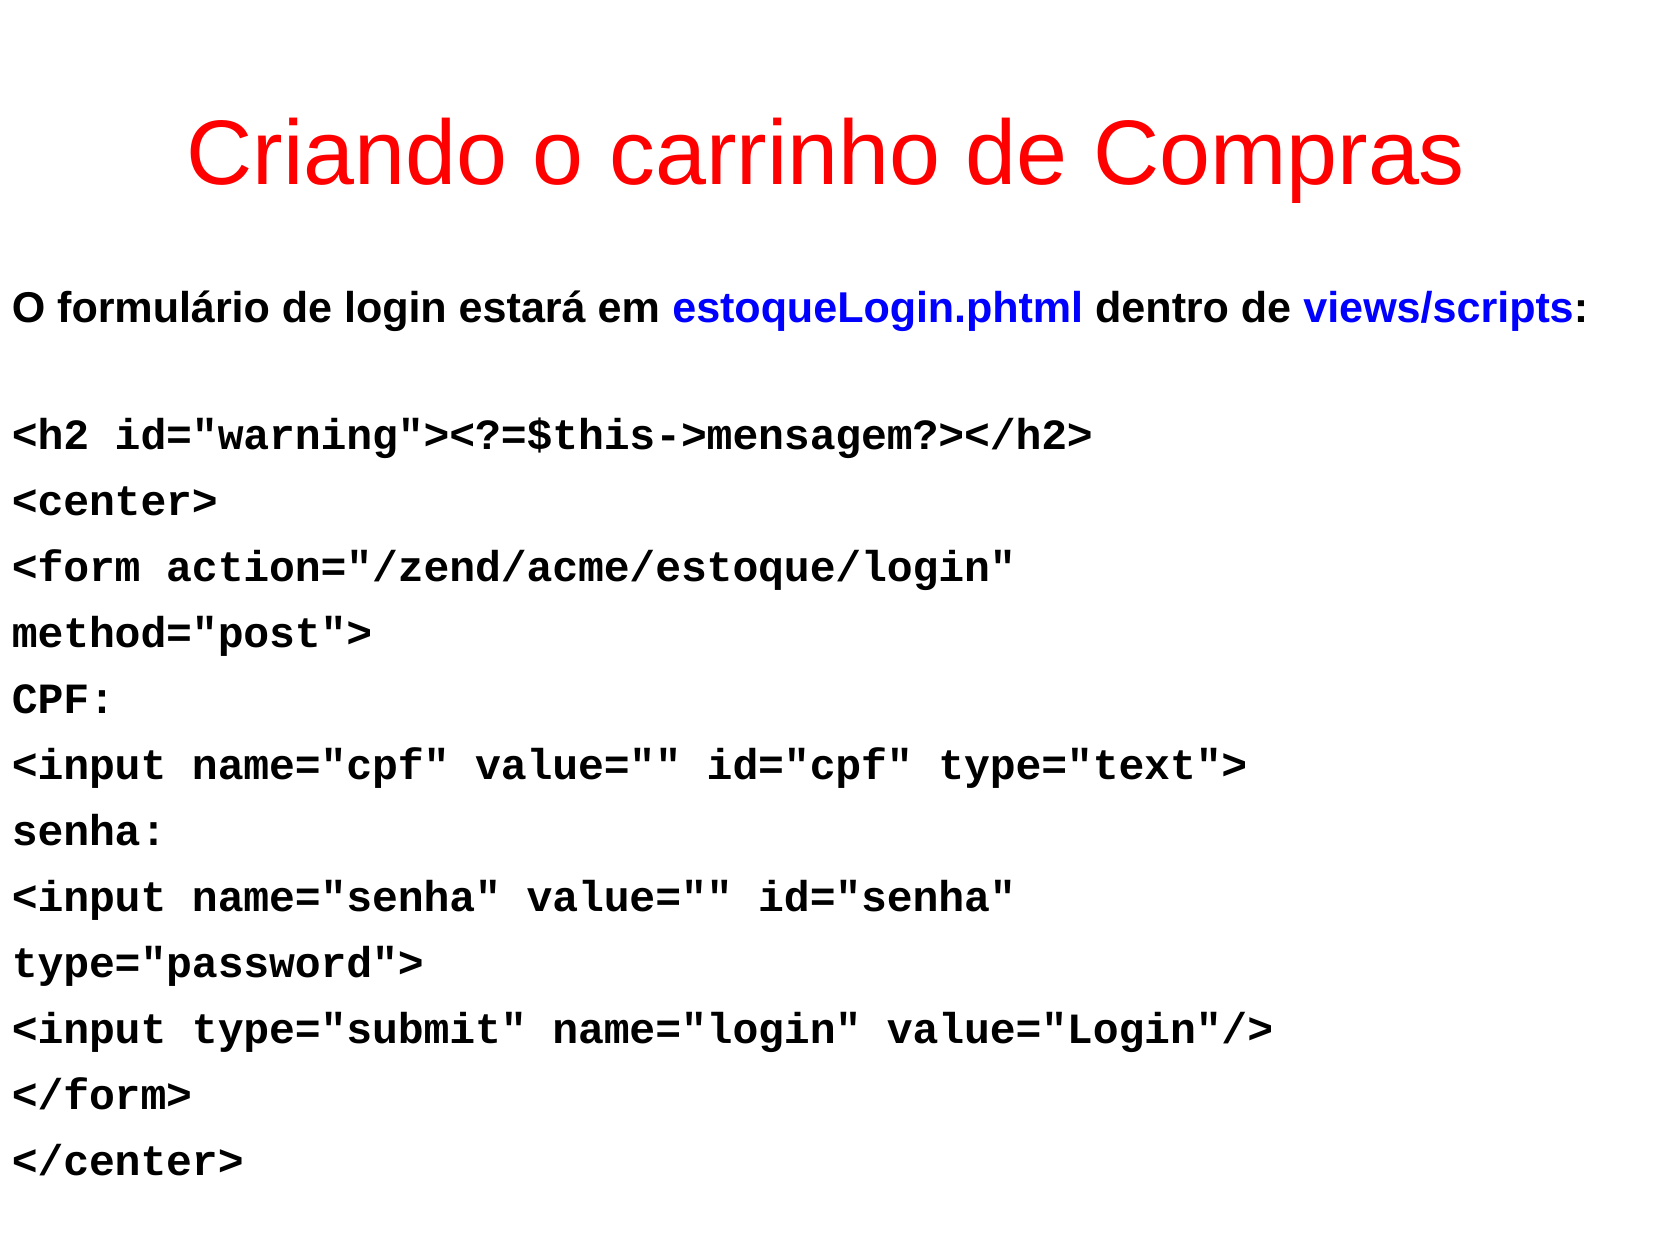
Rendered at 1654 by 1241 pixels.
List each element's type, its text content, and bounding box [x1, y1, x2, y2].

title Criando o carrinho de Compras [82, 49, 1571, 257]
list O formulário de login estará em estoqueLogin.phtml dentro de views/scripts: <h2 id="warning"><?=$this->mensagem?></h2> <center> <form action="/zend/acme/estoque/login" method="post"> CPF: <input name="cpf" value="" id="cpf" type="text"> senha: <input name="senha" value="" id="senha" type="password"> <input type="submit" name="login" value="Login"/> </form> </center> [11, 283, 1607, 1229]
